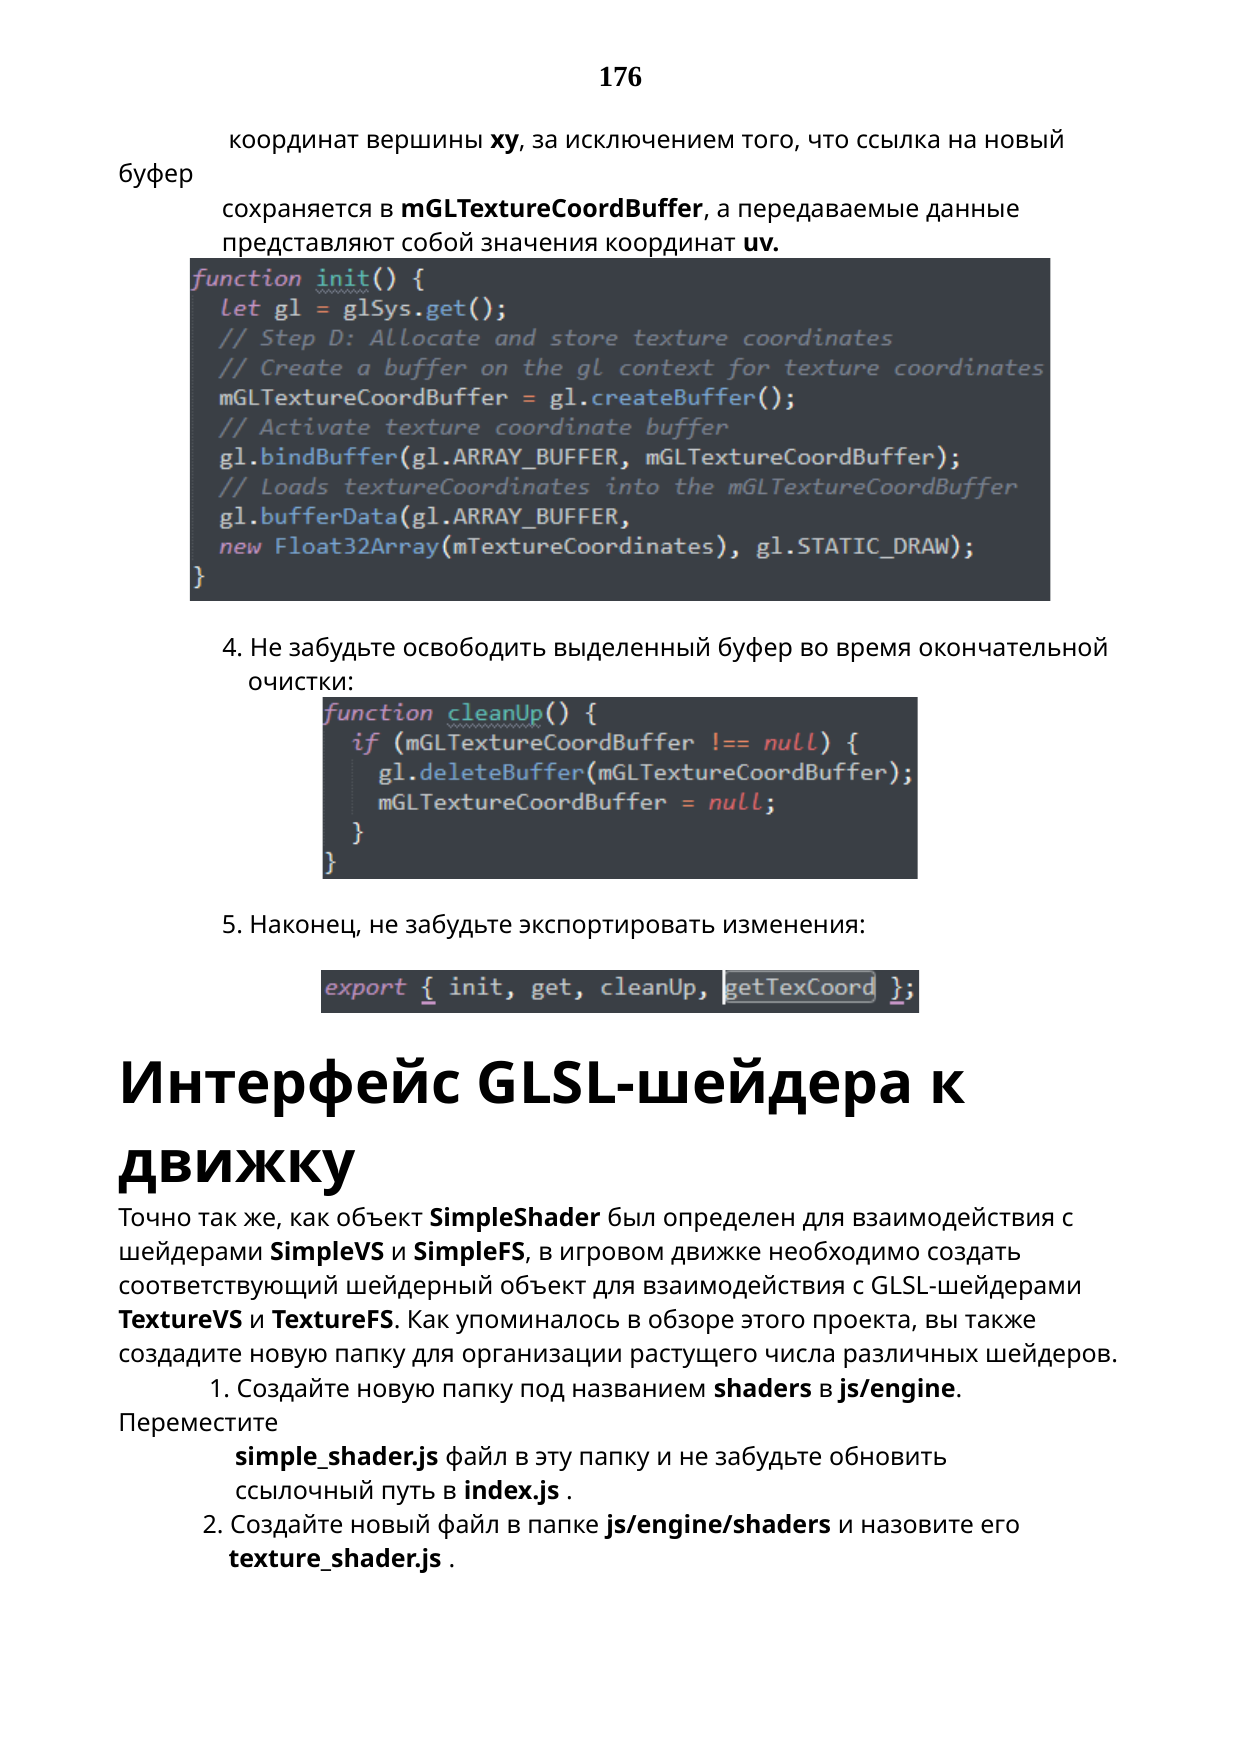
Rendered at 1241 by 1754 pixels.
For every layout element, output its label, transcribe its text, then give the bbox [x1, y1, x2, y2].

text 5. Наконец, не забудьте экспортировать изменения: [118, 907, 1122, 941]
text Точно так же, как объект SimpleShader был определен для взаимодействия с шейдерами SimpleVS и SimpleFS, в игровом движке необходимо создать соответствующий шейдерный объект для взаимодействия с GLSL-шейдерами TextureVS и TextureFS. Как упоминалось в обзоре этого проекта, вы также создадите новую папку для организации растущего числа различных шейдеров. [118, 1200, 1122, 1370]
text ссылочный путь в index.js . [118, 1472, 1122, 1506]
text texture_shader.js . [118, 1541, 1122, 1574]
text simple_shader.js файл в эту папку и не забудьте обновить [118, 1438, 1122, 1472]
text Интерфейс GLSL-шейдера к движку [118, 1041, 1122, 1200]
text координат вершины xy, за исключением того, что ссылка на новый буфер [118, 122, 1122, 190]
picture [321, 970, 920, 1013]
picture [322, 697, 918, 879]
picture [189, 258, 1051, 601]
text очистки: [118, 663, 1122, 697]
text 1. Создайте новую папку под названием shaders в js/engine. Переместите [118, 1370, 1122, 1438]
text представляют собой значения координат uv. [118, 224, 1122, 258]
text 2. Создайте новый файл в папке js/engine/shaders и назовите его [118, 1506, 1122, 1541]
text сохраняется в mGLTextureCoordBuffer, а передаваемые данные [118, 190, 1122, 224]
text 4. Не забудьте освободить выделенный буфер во время окончательной [118, 629, 1122, 663]
